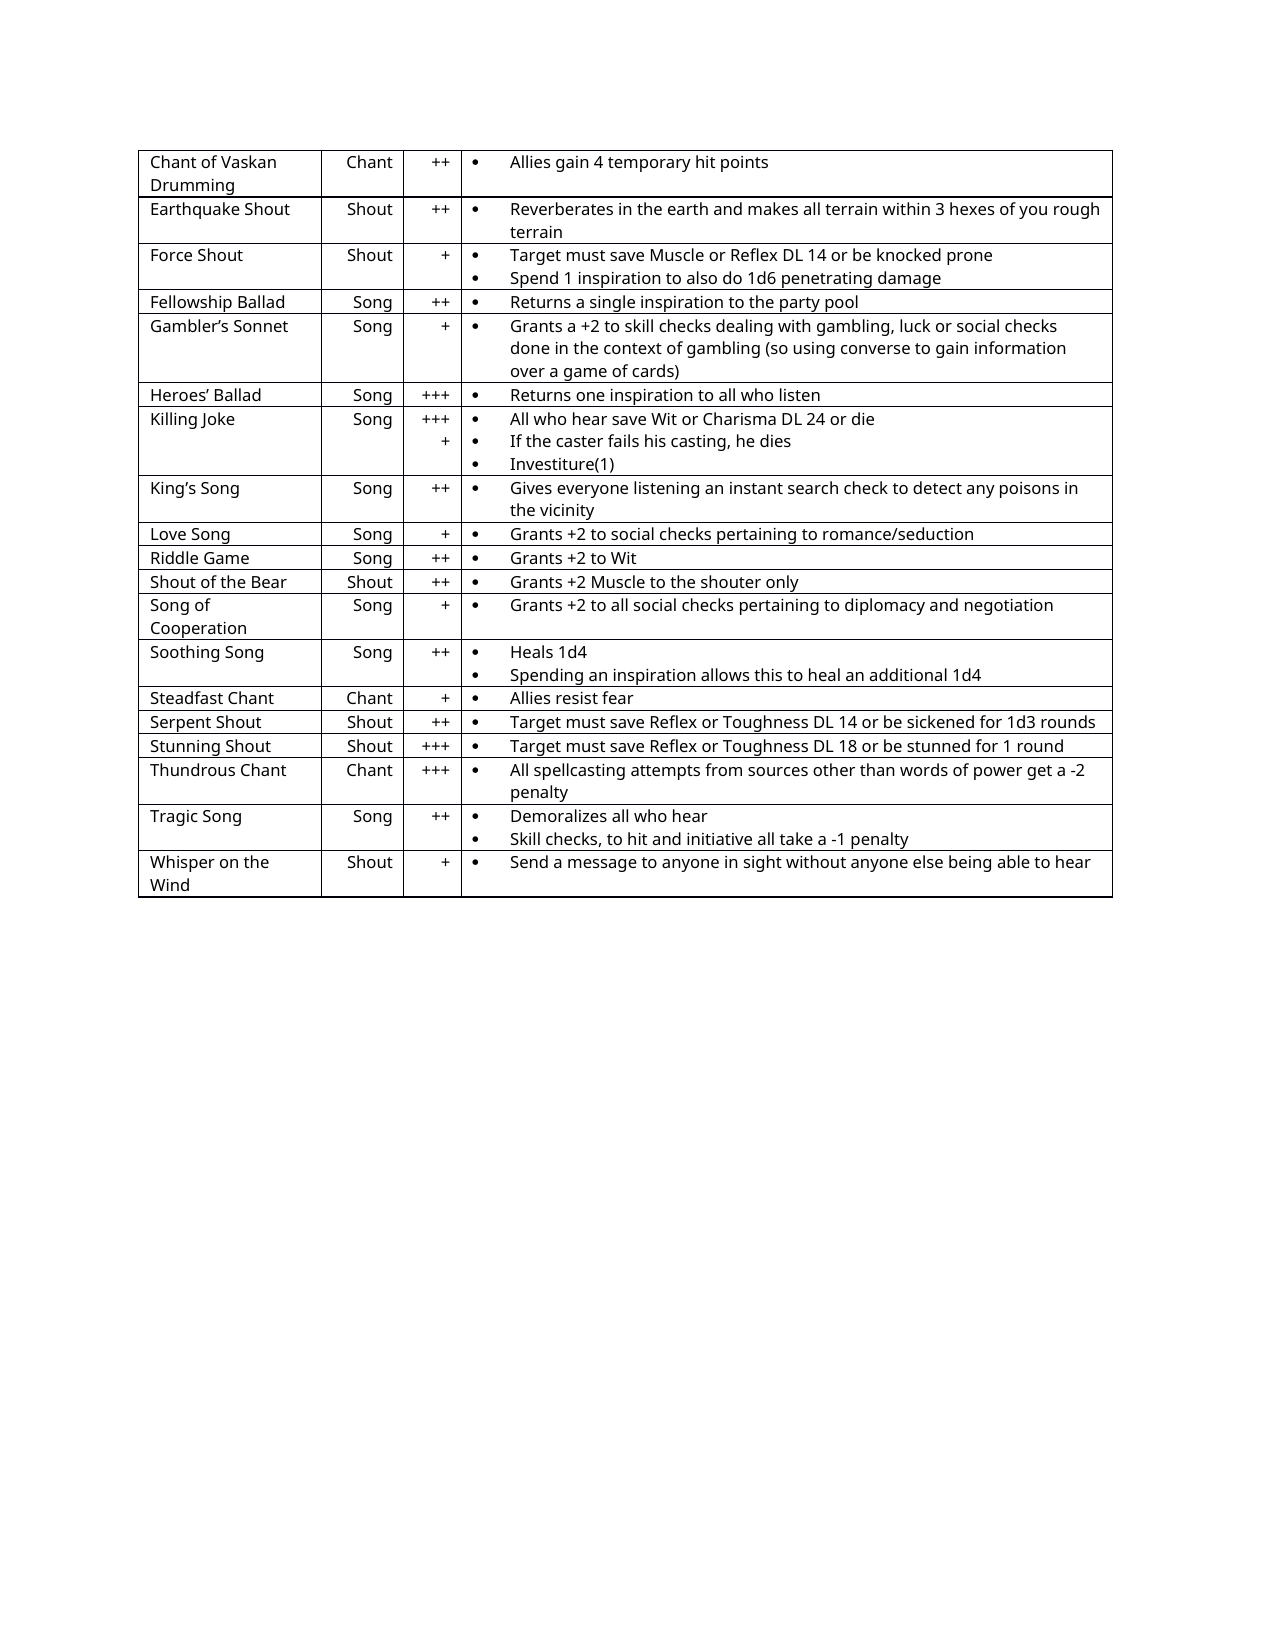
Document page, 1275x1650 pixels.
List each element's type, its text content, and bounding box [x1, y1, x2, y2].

table_cell +++ [404, 383, 461, 406]
table_cell Target must save Reflex or Toughness DL 14 or be sickened for 1d3 rounds [462, 711, 1112, 733]
table_cell Song [322, 407, 403, 475]
table_cell Shout [322, 198, 403, 243]
table_cell Shout [322, 734, 403, 757]
table_cell Killing Joke [139, 407, 321, 475]
table_cell + [404, 594, 461, 639]
table_cell Shout [322, 570, 403, 593]
table_cell Song [322, 805, 403, 850]
table_cell Gambler’s Sonnet [139, 314, 321, 382]
table_cell Song [322, 594, 403, 639]
table_cell Song [322, 314, 403, 382]
table_cell Grants +2 to social checks pertaining to romance/seduction [462, 523, 1112, 545]
table_cell Returns one inspiration to all who listen [462, 383, 1112, 406]
table_cell Heals 1d4 Spending an inspiration allows this to heal an additional 1d4 [462, 640, 1112, 686]
table_cell Love Song [139, 523, 321, 545]
table_cell Shout of the Bear [139, 570, 321, 593]
table_cell ++ [404, 640, 461, 686]
table_cell ++ [404, 546, 461, 569]
table_cell Song [322, 640, 403, 686]
table_cell Send a message to anyone in sight without anyone else being able to hear [462, 851, 1112, 896]
table_cell Chant [322, 687, 403, 709]
table_cell Allies resist fear [462, 687, 1112, 709]
table_cell Gives everyone listening an instant search check to detect any poisons in the vicinity [462, 476, 1112, 522]
table_cell + [404, 523, 461, 545]
table_cell Allies gain 4 temporary hit points [462, 151, 1112, 196]
table_cell + [404, 851, 461, 896]
table_cell Song [322, 546, 403, 569]
table_cell Target must save Reflex or Toughness DL 18 or be stunned for 1 round [462, 734, 1112, 757]
table_cell ++ [404, 198, 461, 243]
table_cell Shout [322, 244, 403, 289]
table_cell +++ [404, 758, 461, 803]
table_cell Song [322, 383, 403, 406]
table_cell ++ [404, 570, 461, 593]
table_cell Stunning Shout [139, 734, 321, 757]
table_cell Soothing Song [139, 640, 321, 686]
table_cell ++ [404, 476, 461, 522]
table_cell Song [322, 476, 403, 522]
table_cell Demoralizes all who hear Skill checks, to hit and initiative all take a -1 penalty [462, 805, 1112, 850]
table_cell + [404, 314, 461, 382]
table_cell All who hear save Wit or Charisma DL 24 or die If the caster fails his casting, he dies Investiture(1) [462, 407, 1112, 475]
table_cell Chant [322, 758, 403, 803]
table_cell Steadfast Chant [139, 687, 321, 709]
table_cell Riddle Game [139, 546, 321, 569]
table_cell + [404, 687, 461, 709]
table_cell Grants +2 Muscle to the shouter only [462, 570, 1112, 593]
table_cell Force Shout [139, 244, 321, 289]
table_cell ++++ [404, 407, 461, 475]
table_cell Target must save Muscle or Reflex DL 14 or be knocked prone Spend 1 inspiration to also do 1d6 penetrating damage [462, 244, 1112, 289]
table_cell Earthquake Shout [139, 198, 321, 243]
table_cell Shout [322, 851, 403, 896]
table_cell King’s Song [139, 476, 321, 522]
table_cell Serpent Shout [139, 711, 321, 733]
table_cell Song [322, 290, 403, 313]
table_cell ++ [404, 151, 461, 196]
table_cell Grants +2 to Wit [462, 546, 1112, 569]
table_cell +++ [404, 734, 461, 757]
table_cell Song of Cooperation [139, 594, 321, 639]
table_cell Fellowship Ballad [139, 290, 321, 313]
table_cell + [404, 244, 461, 289]
table_cell ++ [404, 805, 461, 850]
table_cell Shout [322, 711, 403, 733]
table_cell ++ [404, 711, 461, 733]
table_cell Reverberates in the earth and makes all terrain within 3 hexes of you rough terrain [462, 198, 1112, 243]
table_cell Grants a +2 to skill checks dealing with gambling, luck or social checks done in the context of gambling (so using converse to gain information over a game of cards) [462, 314, 1112, 382]
table_cell Thundrous Chant [139, 758, 321, 803]
table_cell Heroes’ Ballad [139, 383, 321, 406]
table_cell Tragic Song [139, 805, 321, 850]
table_cell ++ [404, 290, 461, 313]
table_cell Returns a single inspiration to the party pool [462, 290, 1112, 313]
table_cell Song [322, 523, 403, 545]
table_cell Whisper on the Wind [139, 851, 321, 896]
table_cell Chant of Vaskan Drumming [139, 151, 321, 196]
table_cell Chant [322, 151, 403, 196]
table_cell All spellcasting attempts from sources other than words of power get a -2 penalty [462, 758, 1112, 803]
table_cell Grants +2 to all social checks pertaining to diplomacy and negotiation [462, 594, 1112, 639]
